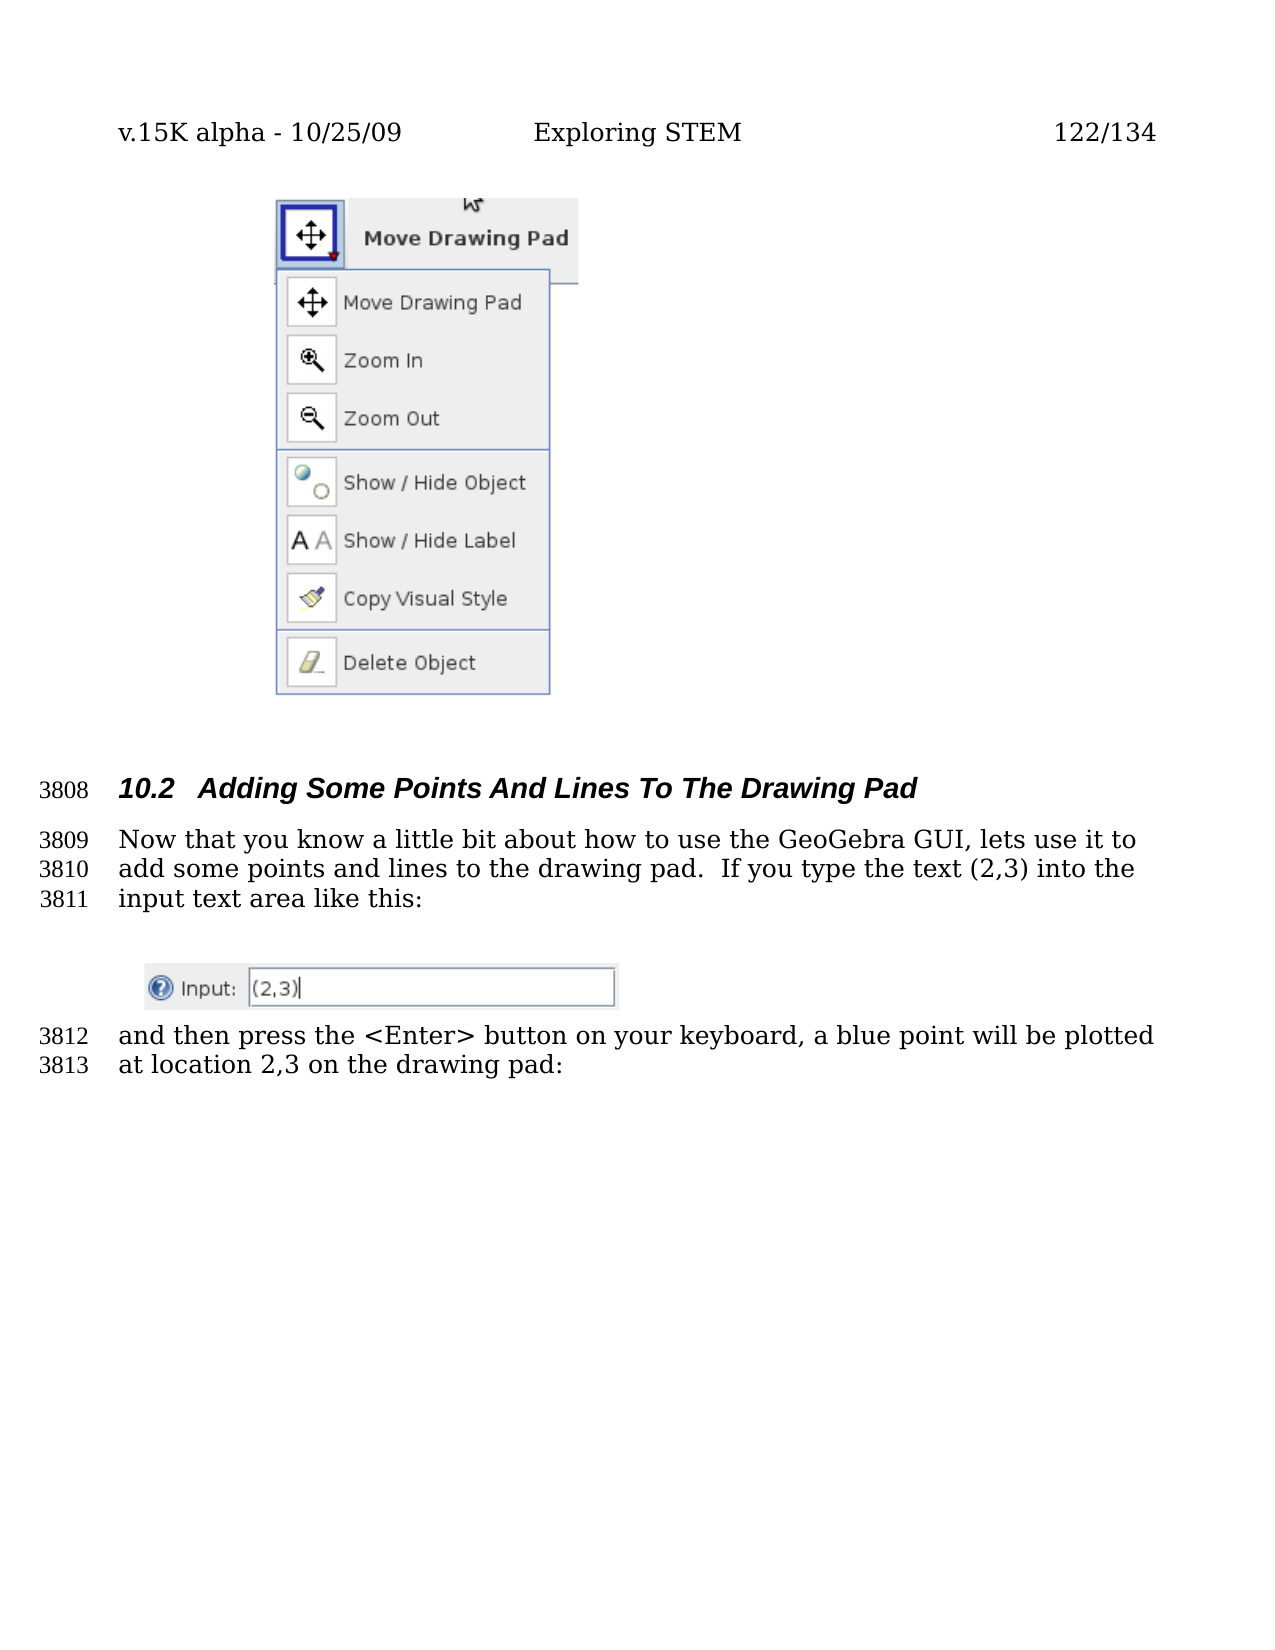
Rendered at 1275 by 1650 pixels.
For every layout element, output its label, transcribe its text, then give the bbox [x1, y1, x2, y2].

picture [273, 198, 579, 703]
text and then press the <Enter> button on your keyboard, a blue point will be plotted at location 2,3 on the drawing pad: [118, 1021, 1157, 1079]
text Now that you know a little bit about how to use the GeoGebra GUI, lets use it to add some points and lines to the drawing pad. If you type the text (2,3) into the input text area like this: [118, 825, 1157, 913]
picture [144, 963, 620, 1010]
subtitle Adding Some Points And Lines To The Drawing Pad [118, 771, 1157, 804]
